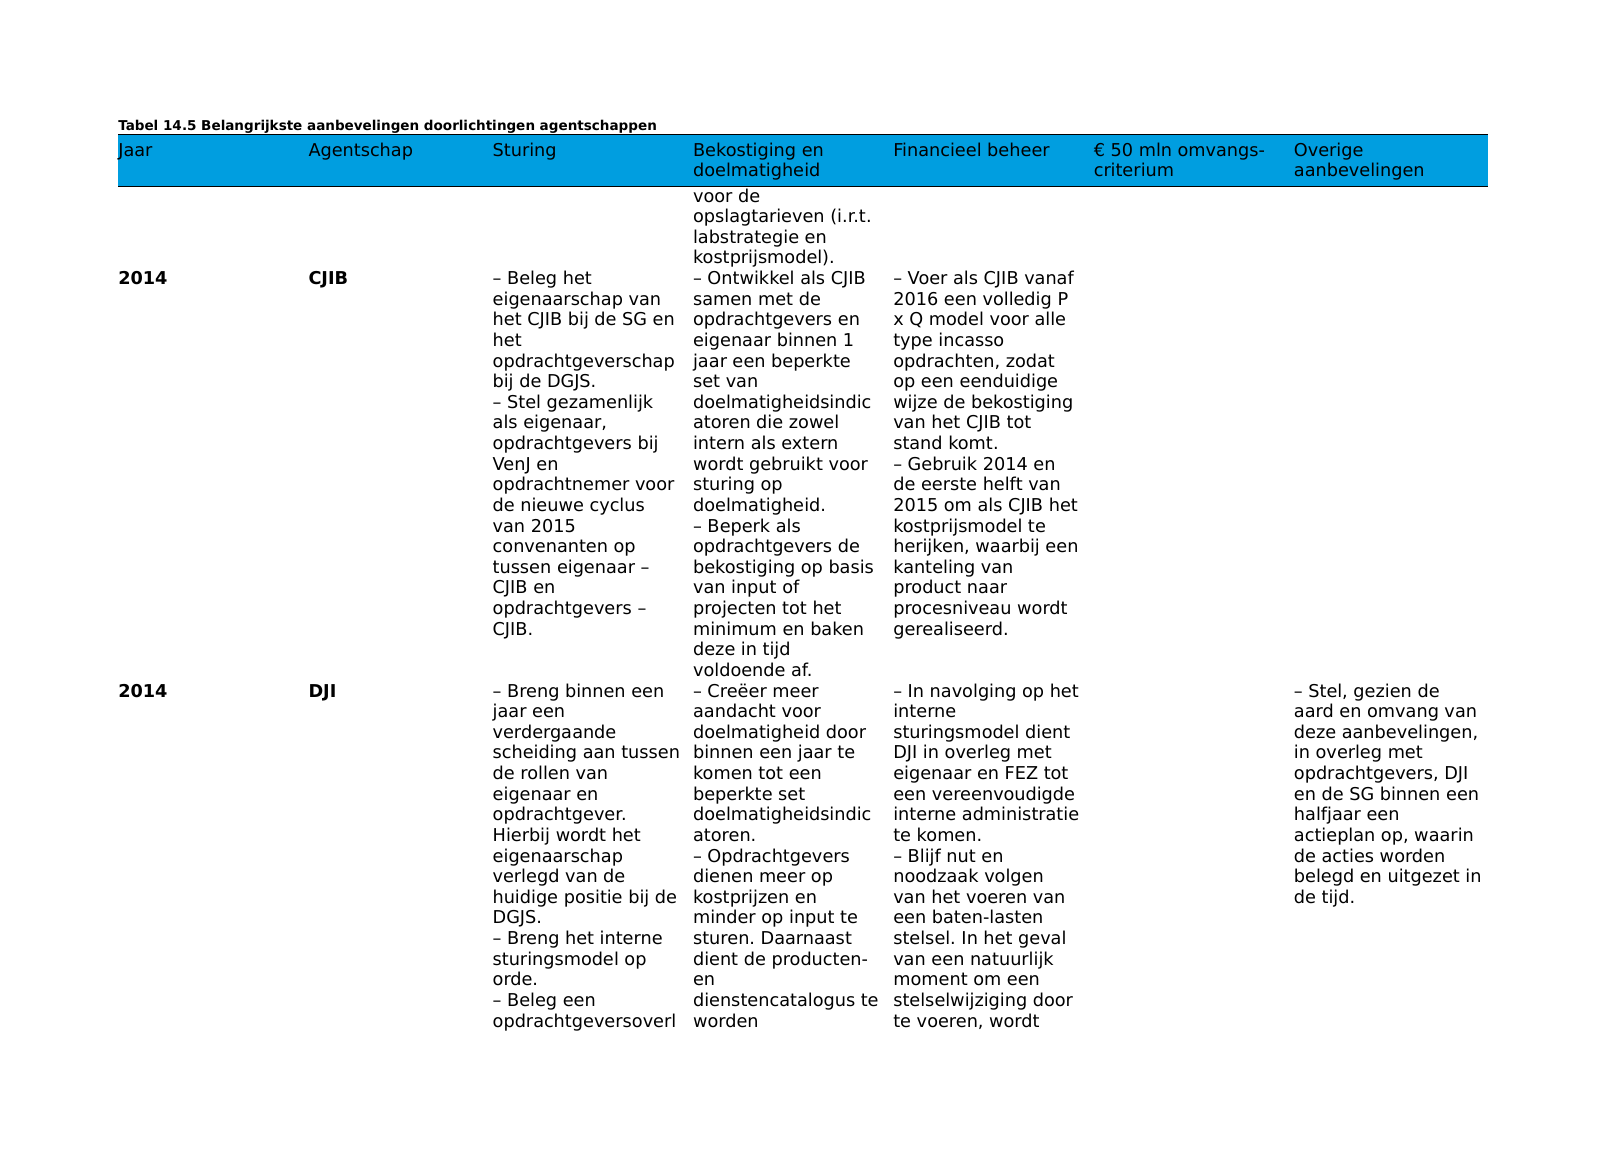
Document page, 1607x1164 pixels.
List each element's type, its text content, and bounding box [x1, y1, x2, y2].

table_cell [1288, 187, 1488, 268]
table_cell [1088, 187, 1288, 268]
table_cell – Breng binnen een jaar een verdergaande scheiding aan tussen de rollen van eigenaar en opdrachtgever. Hierbij wordt het eigenaarschap verlegd van de huidige positie bij de DGJS. – Breng het interne sturingsmodel op orde. – Beleg een opdrachtgeversoverl [487, 681, 687, 1031]
table_cell Financieel beheer [887, 135, 1087, 186]
table_cell – Beleg het eigenaarschap van het CJIB bij de SG en het opdrachtgeverschap bij de DGJS. – Stel gezamenlijk als eigenaar, opdrachtgevers bij VenJ en opdrachtnemer voor de nieuwe cyclus van 2015 convenanten op tussen eigenaar – CJIB en opdrachtgevers – CJIB. [487, 268, 687, 681]
table_cell [118, 187, 302, 268]
table_cell [487, 187, 687, 268]
table_cell Jaar [118, 135, 302, 186]
table_cell – Stel, gezien de aard en omvang van deze aanbevelingen, in overleg met opdrachtgevers, DJI en de SG binnen een halfjaar een actieplan op, waarin de acties worden belegd en uitgezet in de tijd. [1288, 681, 1488, 1031]
table_cell CJIB [302, 268, 487, 681]
table_cell Agentschap [302, 135, 487, 186]
table_cell [1088, 681, 1288, 1031]
table_cell [302, 187, 487, 268]
table_cell DJI [302, 681, 487, 1031]
table_header Tabel 14.5 Belangrijkste aanbevelingen doorlichtingen agentschappen [118, 118, 1488, 134]
table_cell [1288, 268, 1488, 681]
table_cell Overige aanbevelingen [1288, 135, 1488, 186]
table_cell 2014 [118, 681, 302, 1031]
table_cell – Voer als CJIB vanaf 2016 een volledig P x Q model voor alle type incasso opdrachten, zodat op een eenduidige wijze de bekostiging van het CJIB tot stand komt. – Gebruik 2014 en de eerste helft van 2015 om als CJIB het kostprijsmodel te herijken, waarbij een kanteling van product naar procesniveau wordt gerealiseerd. [887, 268, 1087, 681]
table_cell voor de opslagtarieven (i.r.t. labstrategie en kostprijsmodel). [687, 187, 887, 268]
table_cell – Ontwikkel als CJIB samen met de opdrachtgevers en eigenaar binnen 1 jaar een beperkte set van doelmatigheidsindicatoren die zowel intern als extern wordt gebruikt voor sturing op doelmatigheid. – Beperk als opdrachtgevers de bekostiging op basis van input of projecten tot het minimum en baken deze in tijd voldoende af. [687, 268, 887, 681]
table_cell [887, 187, 1087, 268]
table_cell € 50 mln omvangs-criterium [1088, 135, 1288, 186]
table_cell Sturing [487, 135, 687, 186]
table_cell [1088, 268, 1288, 681]
table_cell – Creëer meer aandacht voor doelmatigheid door binnen een jaar te komen tot een beperkte set doelmatigheidsindicatoren. – Opdrachtgevers dienen meer op kostprijzen en minder op input te sturen. Daarnaast dient de producten- en dienstencatalogus te worden [687, 681, 887, 1031]
table_cell Bekostiging en doelmatigheid [687, 135, 887, 186]
table_cell – In navolging op het interne sturingsmodel dient DJI in overleg met eigenaar en FEZ tot een vereenvoudigde interne administratie te komen. – Blijf nut en noodzaak volgen van het voeren van een baten-lasten stelsel. In het geval van een natuurlijk moment om een stelselwijziging door te voeren, wordt [887, 681, 1087, 1031]
table_cell 2014 [118, 268, 302, 681]
